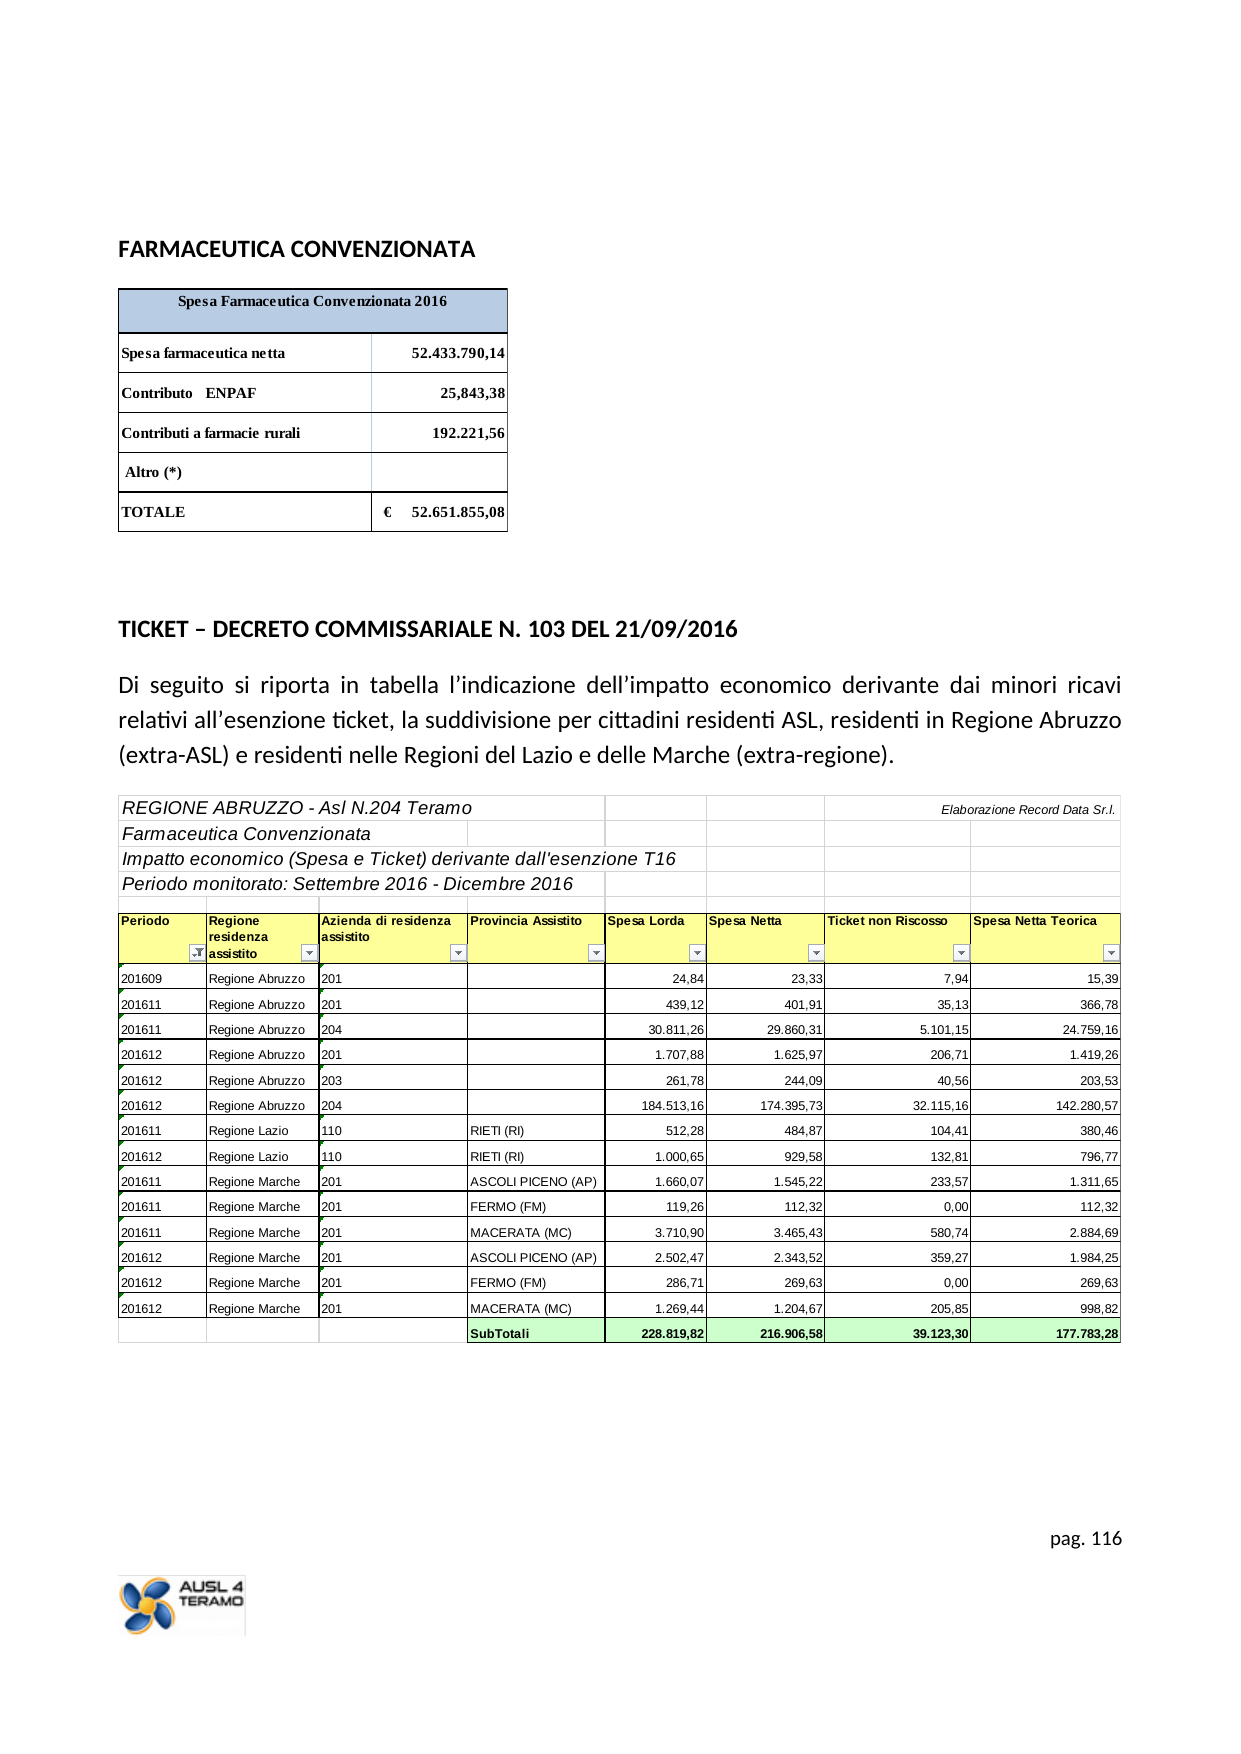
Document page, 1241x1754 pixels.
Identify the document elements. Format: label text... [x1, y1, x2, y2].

text TICKET – DECRETO COMMISSARIALE N. 103 DEL 21/09/2016 [118, 613, 1122, 644]
text FARMACEUTICA CONVENZIONATA [118, 233, 1122, 263]
text Di seguito si riporta in tabella l’indicazione dell’impatto economico derivante dai minori ricavi relativi all’esenzione ticket, la suddivisione per cittadini residenti ASL, residenti in Regione Abruzzo (extra-ASL) e residenti nelle Regioni del Lazio e delle Marche (extra-regione). [118, 669, 1122, 770]
